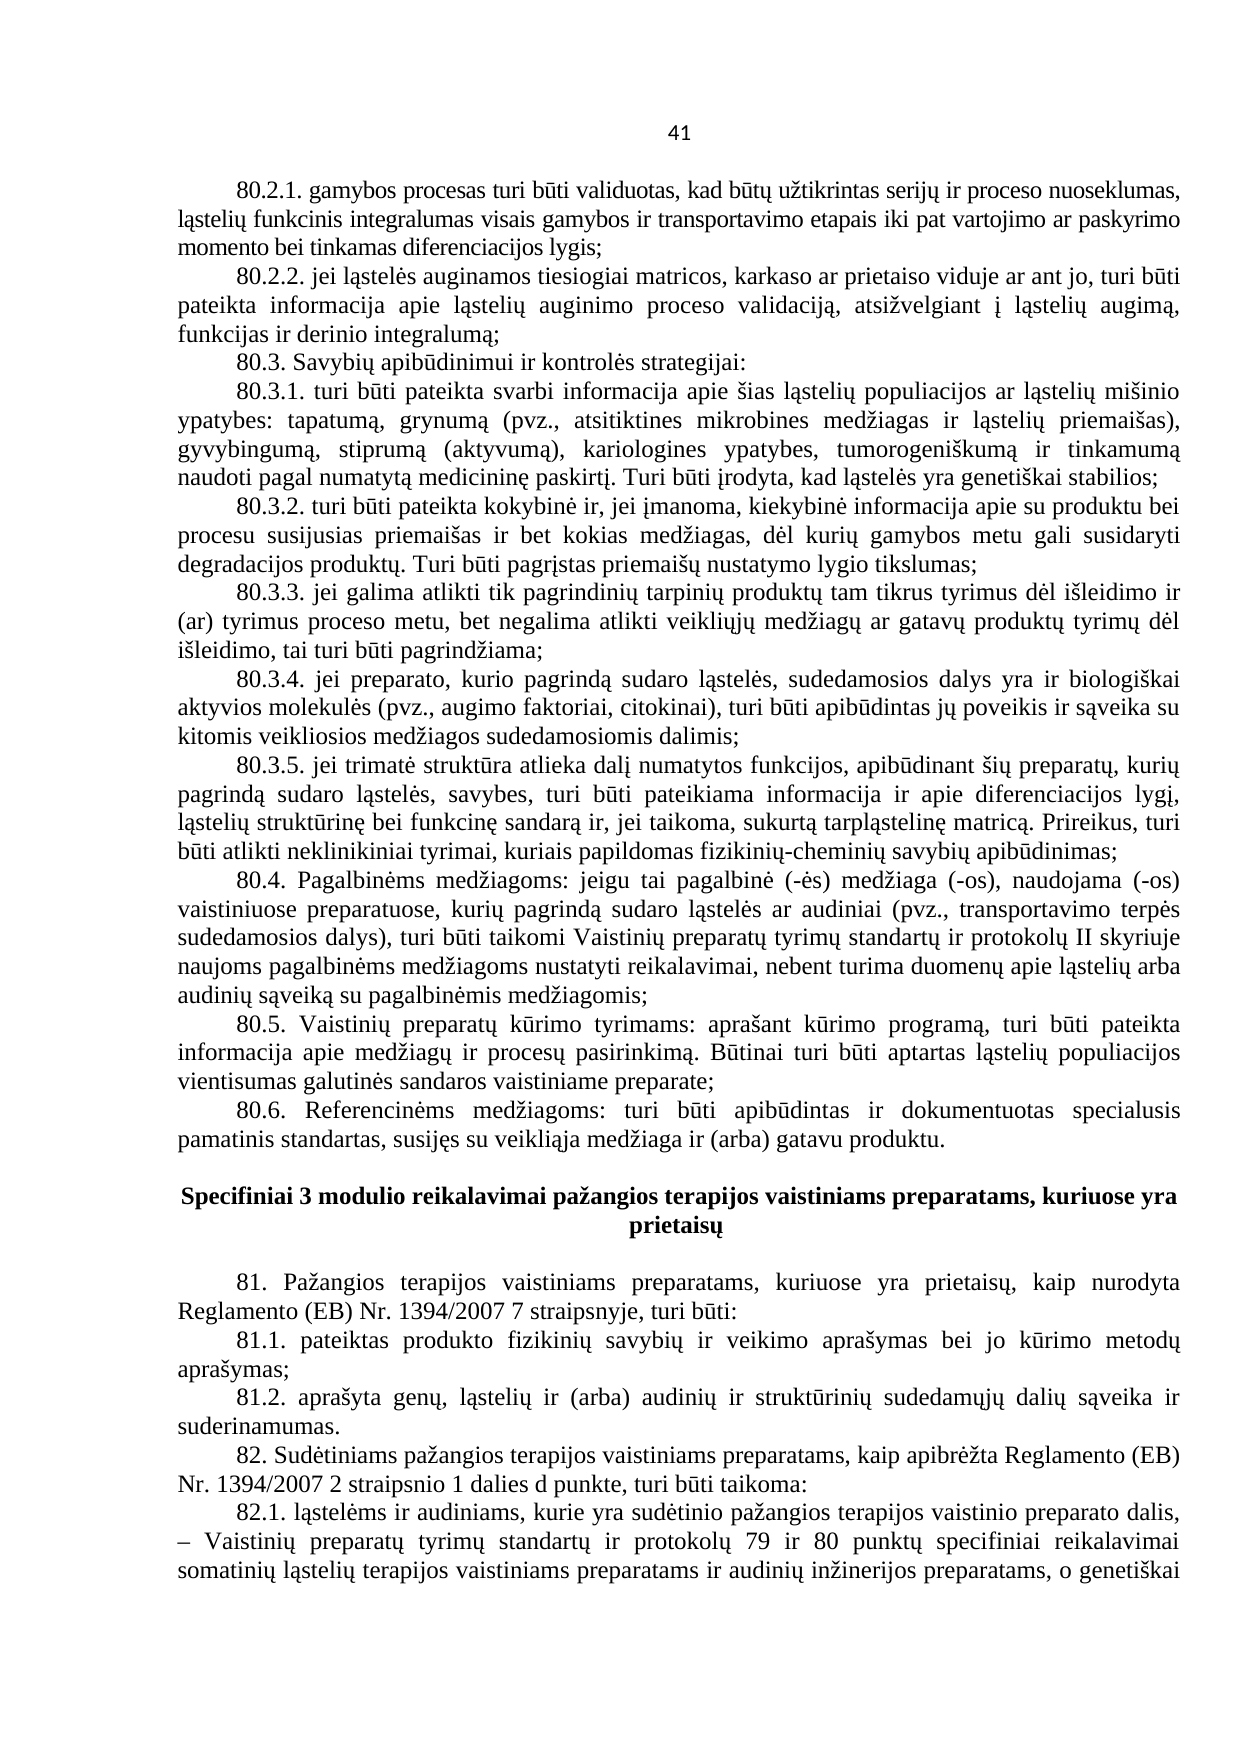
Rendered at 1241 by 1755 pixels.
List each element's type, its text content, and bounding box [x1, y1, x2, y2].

text 81.1. pateiktas produkto fizikinių savybių ir veikimo aprašymas bei jo kūrimo metodų aprašymas; [177, 1325, 1181, 1382]
text 80.3.3. jei galima atlikti tik pagrindinių tarpinių produktų tam tikrus tyrimus dėl išleidimo ir (ar) tyrimus proceso metu, bet negalima atlikti veikliųjų medžiagų ar gatavų produktų tyrimų dėl išleidimo, tai turi būti pagrindžiama; [177, 577, 1181, 664]
text 80.2.2. jei ląstelės auginamos tiesiogiai matricos, karkaso ar prietaiso viduje ar ant jo, turi būti pateikta informacija apie ląstelių auginimo proceso validaciją, atsižvelgiant į ląstelių augimą, funkcijas ir derinio integralumą; [177, 261, 1181, 347]
text Specifiniai 3 modulio reikalavimai pažangios terapijos vaistiniams preparatams, kuriuose yra prietaisų [177, 1181, 1181, 1239]
text 80.3. Savybių apibūdinimui ir kontrolės strategijai: [177, 347, 1181, 376]
text 80.2.1. gamybos procesas turi būti validuotas, kad būtų užtikrintas serijų ir proceso nuoseklumas, ląstelių funkcinis integralumas visais gamybos ir transportavimo etapais iki pat vartojimo ar paskyrimo momento bei tinkamas diferenciacijos lygis; [177, 175, 1181, 261]
text 80.3.5. jei trimatė struktūra atlieka dalį numatytos funkcijos, apibūdinant šių preparatų, kurių pagrindą sudaro ląstelės, savybes, turi būti pateikiama informacija ir apie diferenciacijos lygį, ląstelių struktūrinę bei funkcinę sandarą ir, jei taikoma, sukurtą tarpląstelinę matricą. Prireikus, turi būti atlikti neklinikiniai tyrimai, kuriais papildomas fizikinių-cheminių savybių apibūdinimas; [177, 750, 1181, 865]
text 81.2. aprašyta genų, ląstelių ir (arba) audinių ir struktūrinių sudedamųjų dalių sąveika ir suderinamumas. [177, 1382, 1181, 1440]
text 81. Pažangios terapijos vaistiniams preparatams, kuriuose yra prietaisų, kaip nurodyta Reglamento (EB) Nr. 1394/2007 7 straipsnyje, turi būti: [177, 1267, 1181, 1325]
text 80.5. Vaistinių preparatų kūrimo tyrimams: aprašant kūrimo programą, turi būti pateikta informacija apie medžiagų ir procesų pasirinkimą. Būtinai turi būti aptartas ląstelių populiacijos vientisumas galutinės sandaros vaistiniame preparate; [177, 1009, 1181, 1095]
text 80.6. Referencinėms medžiagoms: turi būti apibūdintas ir dokumentuotas specialusis pamatinis standartas, susijęs su veikliąja medžiaga ir (arba) gatavu produktu. [177, 1095, 1181, 1152]
text 82. Sudėtiniams pažangios terapijos vaistiniams preparatams, kaip apibrėžta Reglamento (EB) Nr. 1394/2007 2 straipsnio 1 dalies d punkte, turi būti taikoma: [177, 1440, 1181, 1497]
text 80.4. Pagalbinėms medžiagoms: jeigu tai pagalbinė (-ės) medžiaga (-os), naudojama (-os) vaistiniuose preparatuose, kurių pagrindą sudaro ląstelės ar audiniai (pvz., transportavimo terpės sudedamosios dalys), turi būti taikomi Vaistinių preparatų tyrimų standartų ir protokolų II skyriuje naujoms pagalbinėms medžiagoms nustatyti reikalavimai, nebent turima duomenų apie ląstelių arba audinių sąveiką su pagalbinėmis medžiagomis; [177, 865, 1181, 1009]
text 80.3.4. jei preparato, kurio pagrindą sudaro ląstelės, sudedamosios dalys yra ir biologiškai aktyvios molekulės (pvz., augimo faktoriai, citokinai), turi būti apibūdintas jų poveikis ir sąveika su kitomis veikliosios medžiagos sudedamosiomis dalimis; [177, 664, 1181, 750]
text 82.1. ląstelėms ir audiniams, kurie yra sudėtinio pažangios terapijos vaistinio preparato dalis, – Vaistinių preparatų tyrimų standartų ir protokolų 79 ir 80 punktų specifiniai reikalavimai somatinių ląstelių terapijos vaistiniams preparatams ir audinių inžinerijos preparatams, o genetiškai [177, 1497, 1181, 1584]
text 80.3.2. turi būti pateikta kokybinė ir, jei įmanoma, kiekybinė informacija apie su produktu bei procesu susijusias priemaišas ir bet kokias medžiagas, dėl kurių gamybos metu gali susidaryti degradacijos produktų. Turi būti pagrįstas priemaišų nustatymo lygio tikslumas; [177, 491, 1181, 577]
text 80.3.1. turi būti pateikta svarbi informacija apie šias ląstelių populiacijos ar ląstelių mišinio ypatybes: tapatumą, grynumą (pvz., atsitiktines mikrobines medžiagas ir ląstelių priemaišas), gyvybingumą, stiprumą (aktyvumą), kariologines ypatybes, tumorogeniškumą ir tinkamumą naudoti pagal numatytą medicininę paskirtį. Turi būti įrodyta, kad ląstelės yra genetiškai stabilios; [177, 376, 1181, 491]
